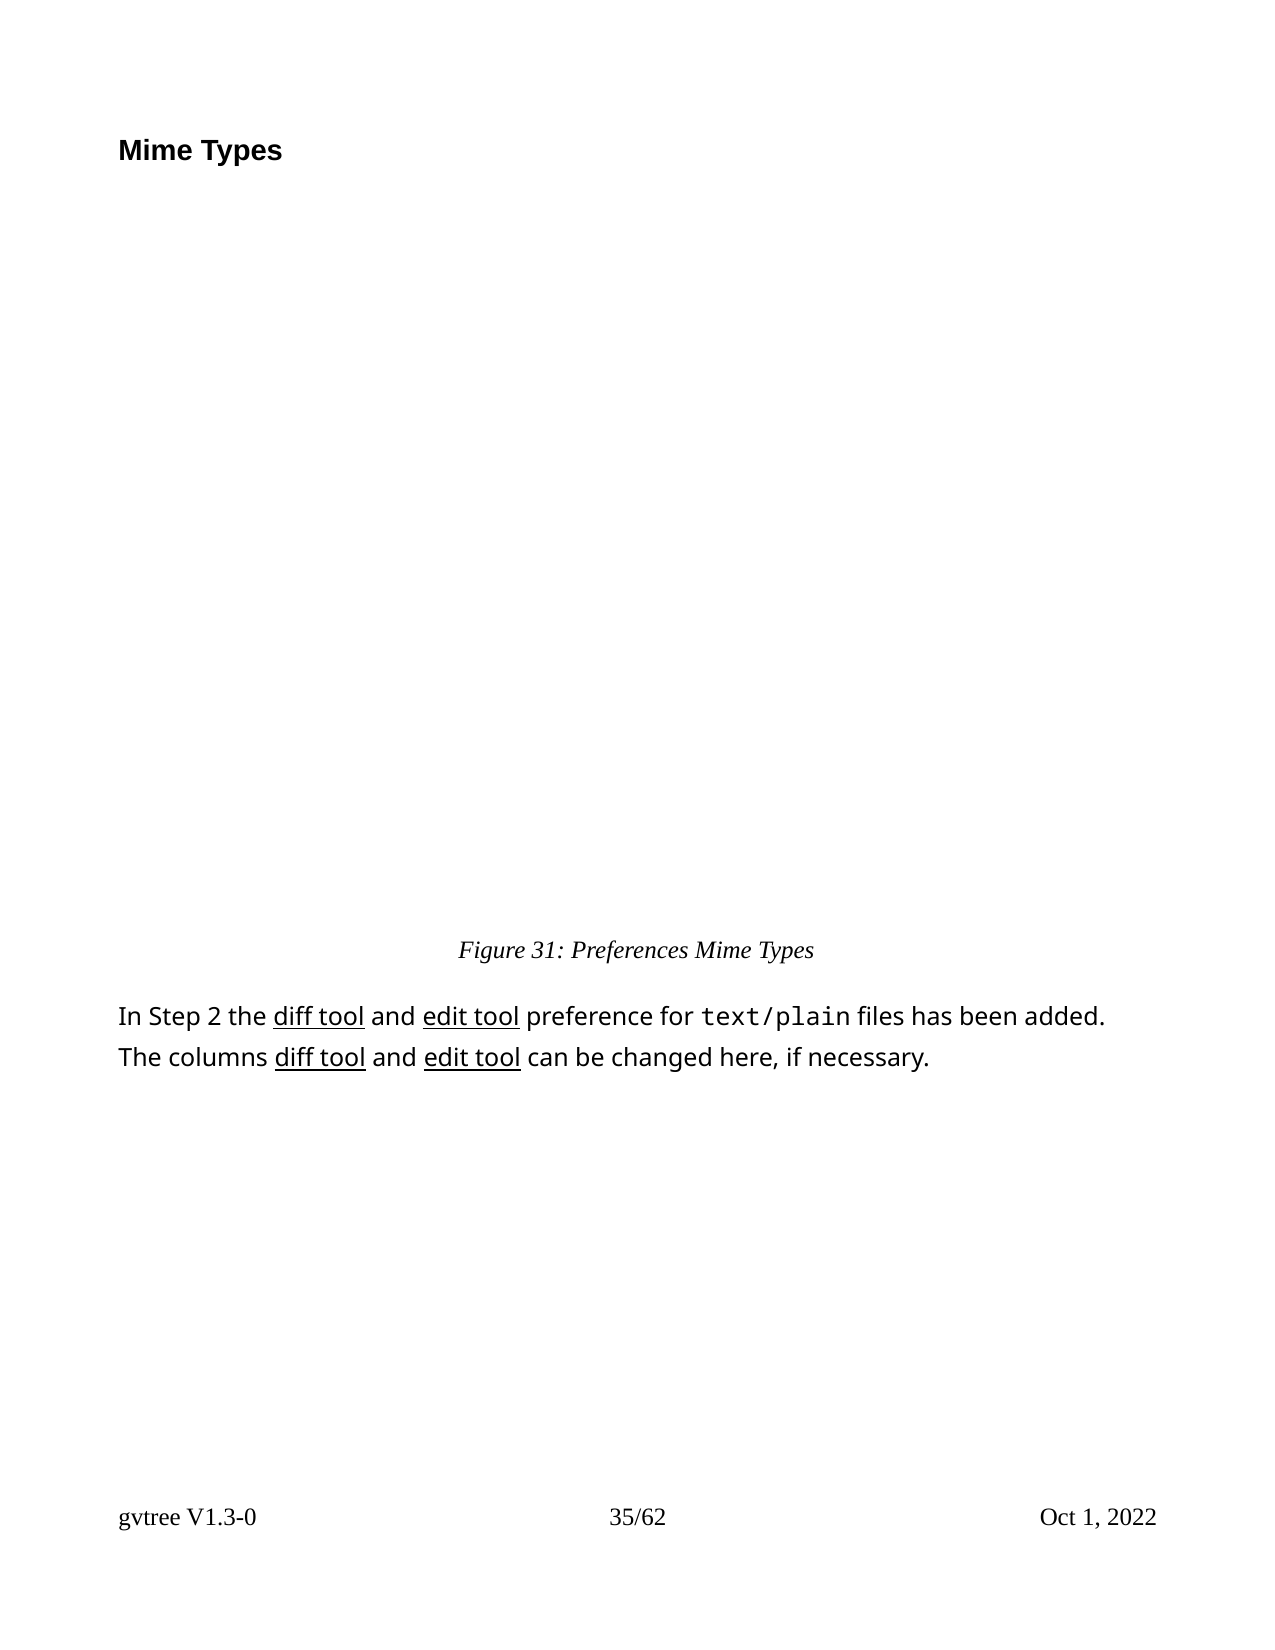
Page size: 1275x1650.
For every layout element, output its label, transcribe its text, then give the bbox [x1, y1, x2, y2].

text Figure 31: Preferences Mime Types [118, 191, 1157, 963]
text In Step 2 the diff tool and edit tool preference for text/plain files has been added. [118, 1004, 1157, 1031]
subtitle Mime Types [118, 133, 1157, 166]
text The columns diff tool and edit tool can be changed here, if necessary. [118, 1046, 1157, 1072]
